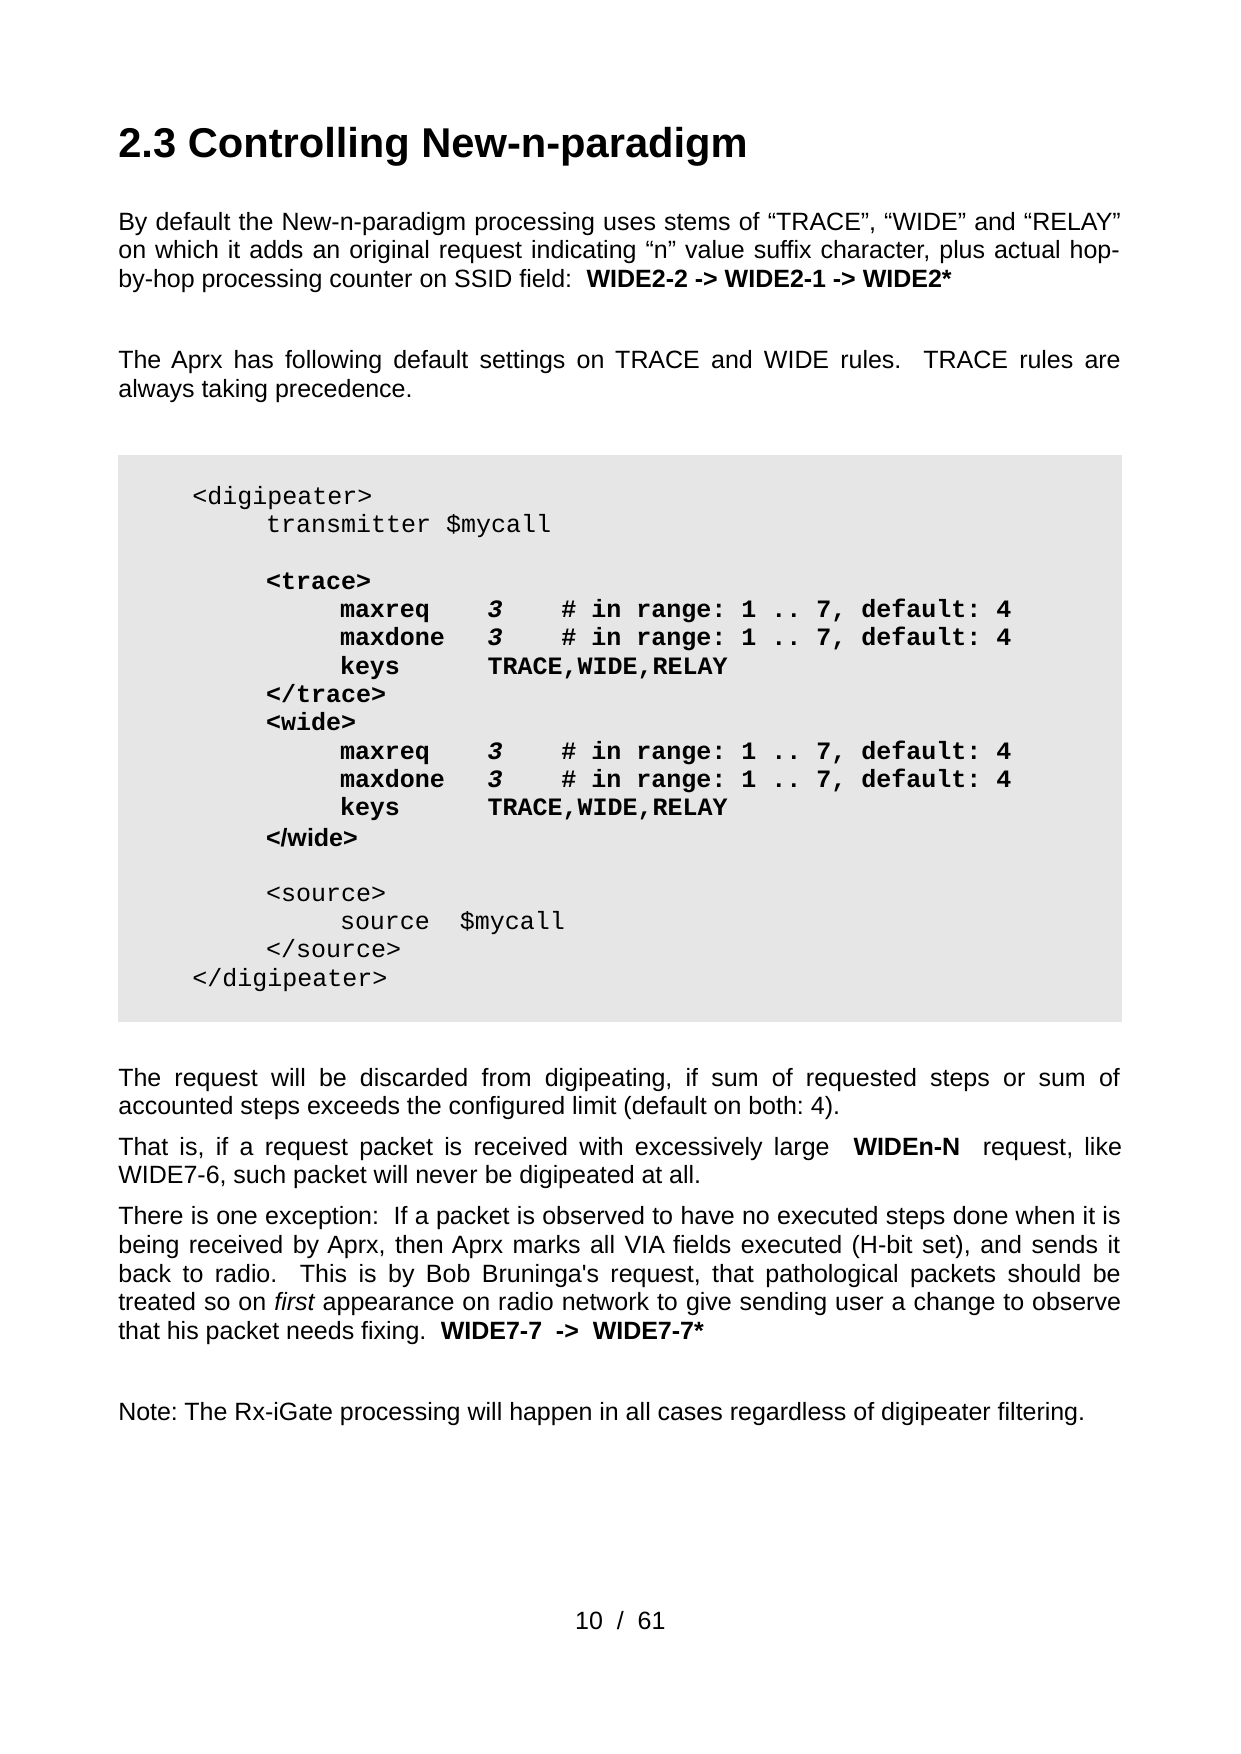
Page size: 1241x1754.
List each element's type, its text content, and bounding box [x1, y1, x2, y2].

text The Aprx has following default settings on TRACE and WIDE rules. TRACE rules are always taking precedence. [118, 345, 1122, 403]
text source $mycall [118, 909, 1122, 937]
text There is one exception: If a packet is observed to have no executed steps done when it is being received by Aprx, then Aprx marks all VIA fields executed (H-bit set), and sends it back to radio. This is by Bob Bruninga's request, that pathological packets should be treated so on first appearance on radio network to give sending user a change to observe that his packet needs fixing. WIDE7-7 -> WIDE7-7* [118, 1201, 1122, 1345]
text <source> [118, 880, 1122, 909]
text </source> [118, 937, 1122, 965]
text The request will be discarded from digipeating, if sum of requested steps or sum of accounted steps exceeds the configured limit (default on both: 4). [118, 1062, 1122, 1120]
text maxreq 3 # in range: 1 .. 7, default: 4 [118, 738, 1122, 767]
text </trace> [118, 682, 1122, 710]
text keys TRACE,WIDE,RELAY [118, 653, 1122, 682]
text </digipeater> [118, 965, 1122, 994]
text <trace> [118, 568, 1122, 597]
text That is, if a request packet is received with excessively large WIDEn-N request, like WIDE7-6, such packet will never be digipeated at all. [118, 1132, 1122, 1189]
text transmitter $mycall [118, 512, 1122, 540]
text maxdone 3 # in range: 1 .. 7, default: 4 [118, 767, 1122, 795]
text Note: The Rx-iGate processing will happen in all cases regardless of digipeater filtering. [118, 1397, 1122, 1426]
text </wide> [118, 823, 1122, 852]
text keys TRACE,WIDE,RELAY [118, 795, 1122, 823]
text maxdone 3 # in range: 1 .. 7, default: 4 [118, 625, 1122, 653]
text maxreq 3 # in range: 1 .. 7, default: 4 [118, 597, 1122, 625]
text <digipeater> [118, 483, 1122, 512]
text By default the New-n-paradigm processing uses stems of “TRACE”, “WIDE” and “RELAY” on which it adds an original request indicating “n” value suffix character, plus actual hop-by-hop processing counter on SSID field: WIDE2-2 -> WIDE2-1 -> WIDE2* [118, 207, 1122, 293]
text <wide> [118, 710, 1122, 738]
subtitle Controlling New-n-paradigm [118, 118, 1122, 166]
